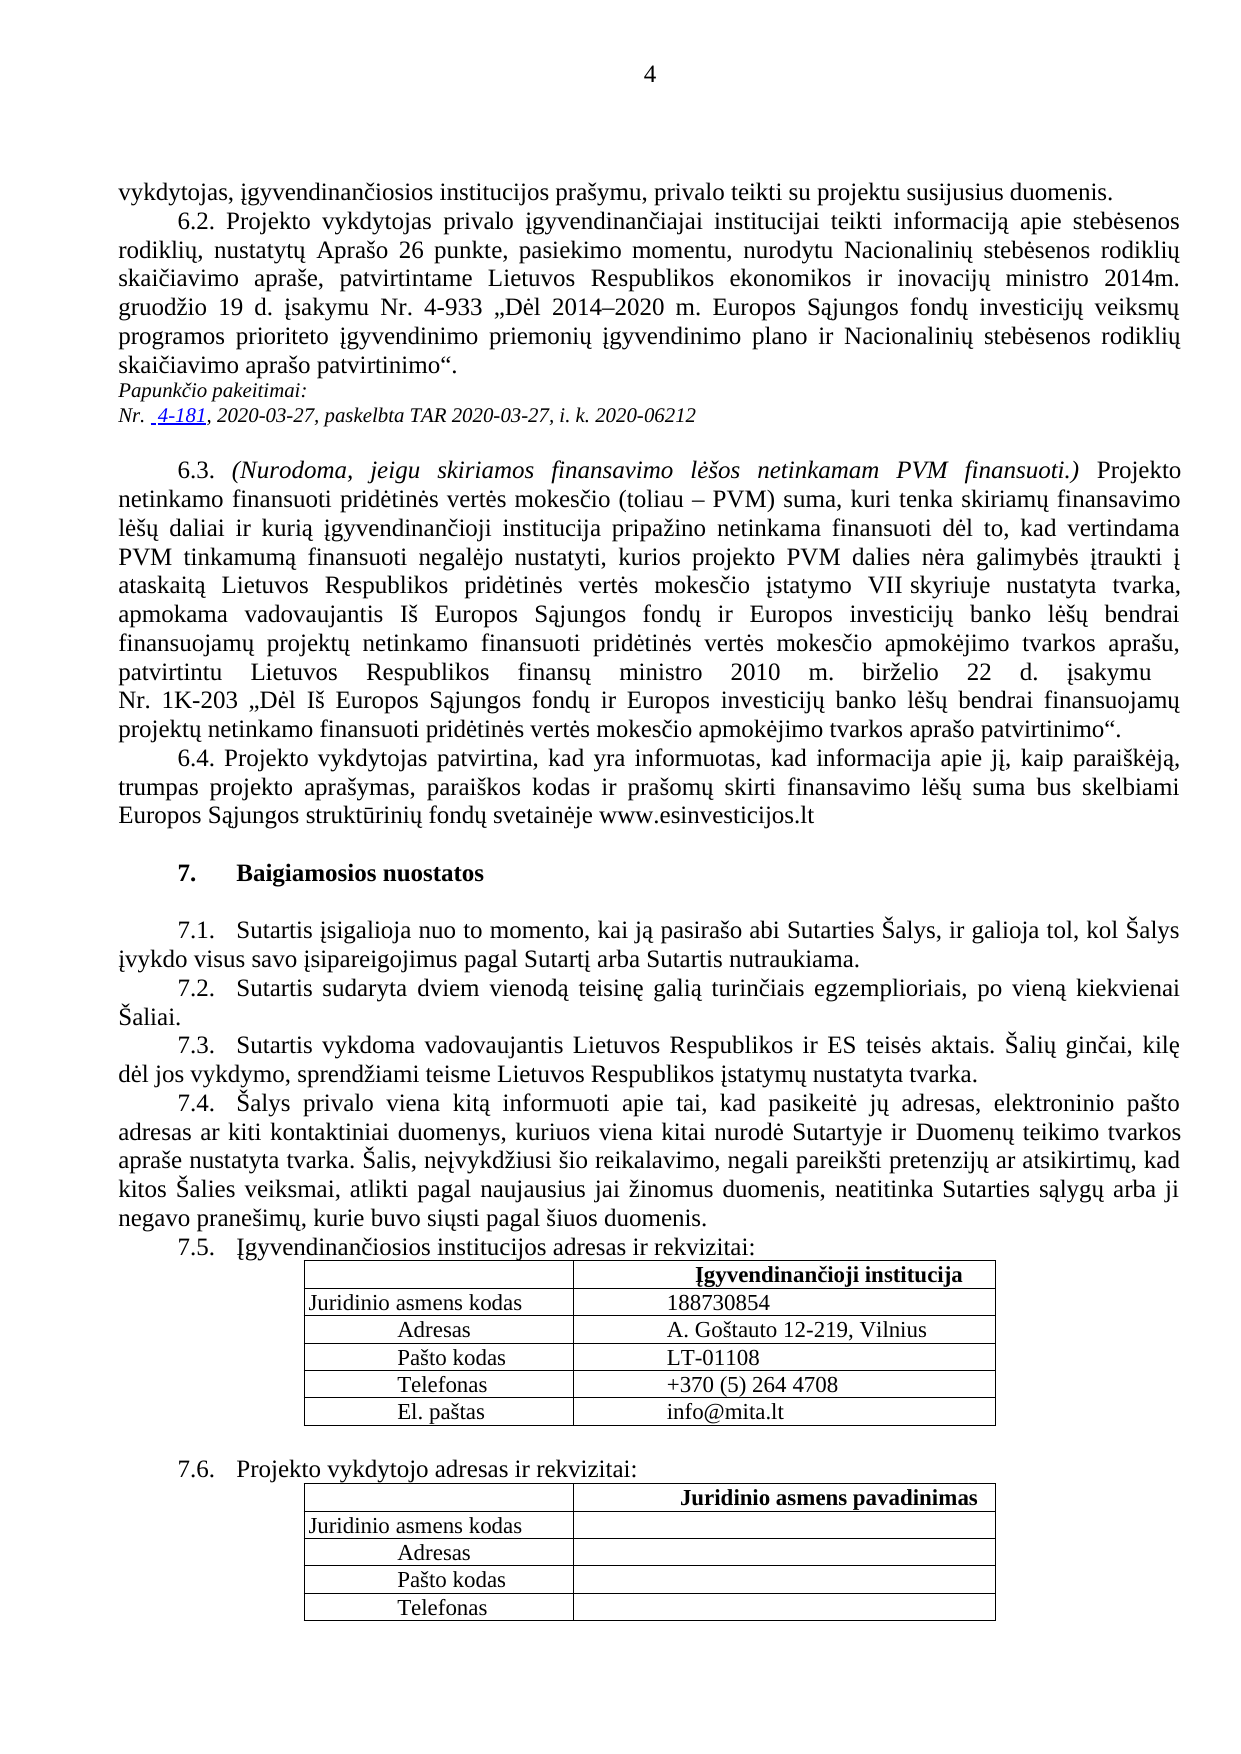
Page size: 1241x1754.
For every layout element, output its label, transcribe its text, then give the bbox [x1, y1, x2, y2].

table_header [305, 1261, 573, 1288]
table_cell El. paštas [305, 1398, 573, 1425]
text 6.4. Projekto vykdytojas patvirtina, kad yra informuotas, kad informacija apie jį, kaip paraiškėją, trumpas projekto aprašymas, paraiškos kodas ir prašomų skirti finansavimo lėšų suma bus skelbiami Europos Sąjungos struktūrinių fondų svetainėje www.esinvesticijos.lt [118, 743, 1181, 829]
table_cell Juridinio asmens kodas [305, 1512, 573, 1538]
table_cell [574, 1512, 995, 1538]
table_cell [574, 1594, 995, 1620]
table_cell A. Goštauto 12-219, Vilnius [574, 1316, 995, 1342]
text 7. Baigiamosios nuostatos [118, 858, 1181, 887]
table_cell LT-01108 [574, 1344, 995, 1370]
text 7.2. Sutartis sudaryta dviem vienodą teisinę galią turinčiais egzemplioriais, po vieną kiekvienai Šaliai. [118, 973, 1181, 1030]
table_cell Telefonas [305, 1594, 573, 1620]
table_cell Telefonas [305, 1371, 573, 1397]
table_header Juridinio asmens pavadinimas [574, 1484, 995, 1511]
text 6.3. (Nurodoma, jeigu skiriamos finansavimo lėšos netinkamam PVM finansuoti.) Projekto netinkamo finansuoti pridėtinės vertės mokesčio (toliau – PVM) suma, kuri tenka skiriamų finansavimo lėšų daliai ir kurią įgyvendinančioji institucija pripažino netinkama finansuoti dėl to, kad vertindama PVM tinkamumą finansuoti negalėjo nustatyti, kurios projekto PVM dalies nėra galimybės įtraukti į ataskaitą Lietuvos Respublikos pridėtinės vertės mokesčio įstatymo VII skyriuje nustatyta tvarka, apmokama vadovaujantis Iš Europos Sąjungos fondų ir Europos investicijų banko lėšų bendrai finansuojamų projektų netinkamo finansuoti pridėtinės vertės mokesčio apmokėjimo tvarkos aprašu, patvirtintu Lietuvos Respublikos finansų ministro 2010 m. birželio 22 d. įsakymu Nr. 1K-203 „Dėl Iš Europos Sąjungos fondų ir Europos investicijų banko lėšų bendrai finansuojamų projektų netinkamo finansuoti pridėtinės vertės mokesčio apmokėjimo tvarkos aprašo patvirtinimo“. [118, 455, 1181, 743]
table_cell +370 (5) 264 4708 [574, 1371, 995, 1397]
table_cell Adresas [305, 1539, 573, 1565]
table_cell 188730854 [574, 1289, 995, 1315]
text 7.3. Sutartis vykdoma vadovaujantis Lietuvos Respublikos ir ES teisės aktais. Šalių ginčai, kilę dėl jos vykdymo, sprendžiami teisme Lietuvos Respublikos įstatymų nustatyta tvarka. [118, 1030, 1181, 1088]
table_cell info@mita.lt [574, 1398, 995, 1425]
table_cell Adresas [305, 1316, 573, 1342]
text Papunkčio pakeitimai: [118, 378, 1181, 402]
text 7.6. Projekto vykdytojo adresas ir rekvizitai: [118, 1454, 1181, 1483]
text 7.5. Įgyvendinančiosios institucijos adresas ir rekvizitai: [118, 1232, 1181, 1260]
text 7.1. Sutartis įsigalioja nuo to momento, kai ją pasirašo abi Sutarties Šalys, ir galioja tol, kol Šalys įvykdo visus savo įsipareigojimus pagal Sutartį arba Sutartis nutraukiama. [118, 915, 1181, 973]
table_header [305, 1484, 573, 1511]
table_cell [574, 1566, 995, 1593]
text vykdytojas, įgyvendinančiosios institucijos prašymu, privalo teikti su projektu susijusius duomenis. [118, 177, 1181, 206]
table_cell Pašto kodas [305, 1566, 573, 1593]
text Nr. 4-181, 2020-03-27, paskelbta TAR 2020-03-27, i. k. 2020-06212 [118, 402, 1181, 427]
table_cell [574, 1539, 995, 1565]
text 6.2. Projekto vykdytojas privalo įgyvendinančiajai institucijai teikti informaciją apie stebėsenos rodiklių, nustatytų Aprašo 26 punkte, pasiekimo momentu, nurodytu Nacionalinių stebėsenos rodiklių skaičiavimo apraše, patvirtintame Lietuvos Respublikos ekonomikos ir inovacijų ministro 2014m. gruodžio 19 d. įsakymu Nr. 4-933 „Dėl 2014–2020 m. Europos Sąjungos fondų investicijų veiksmų programos prioriteto įgyvendinimo priemonių įgyvendinimo plano ir Nacionalinių stebėsenos rodiklių skaičiavimo aprašo patvirtinimo“. [118, 206, 1181, 378]
text 7.4. Šalys privalo viena kitą informuoti apie tai, kad pasikeitė jų adresas, elektroninio pašto adresas ar kiti kontaktiniai duomenys, kuriuos viena kitai nurodė Sutartyje ir Duomenų teikimo tvarkos apraše nustatyta tvarka. Šalis, neįvykdžiusi šio reikalavimo, negali pareikšti pretenzijų ar atsikirtimų, kad kitos Šalies veiksmai, atlikti pagal naujausius jai žinomus duomenis, neatitinka Sutarties sąlygų arba ji negavo pranešimų, kurie buvo siųsti pagal šiuos duomenis. [118, 1088, 1181, 1232]
table_cell Pašto kodas [305, 1344, 573, 1370]
table_header Įgyvendinančioji institucija [574, 1261, 995, 1288]
table_cell Juridinio asmens kodas [305, 1289, 573, 1315]
